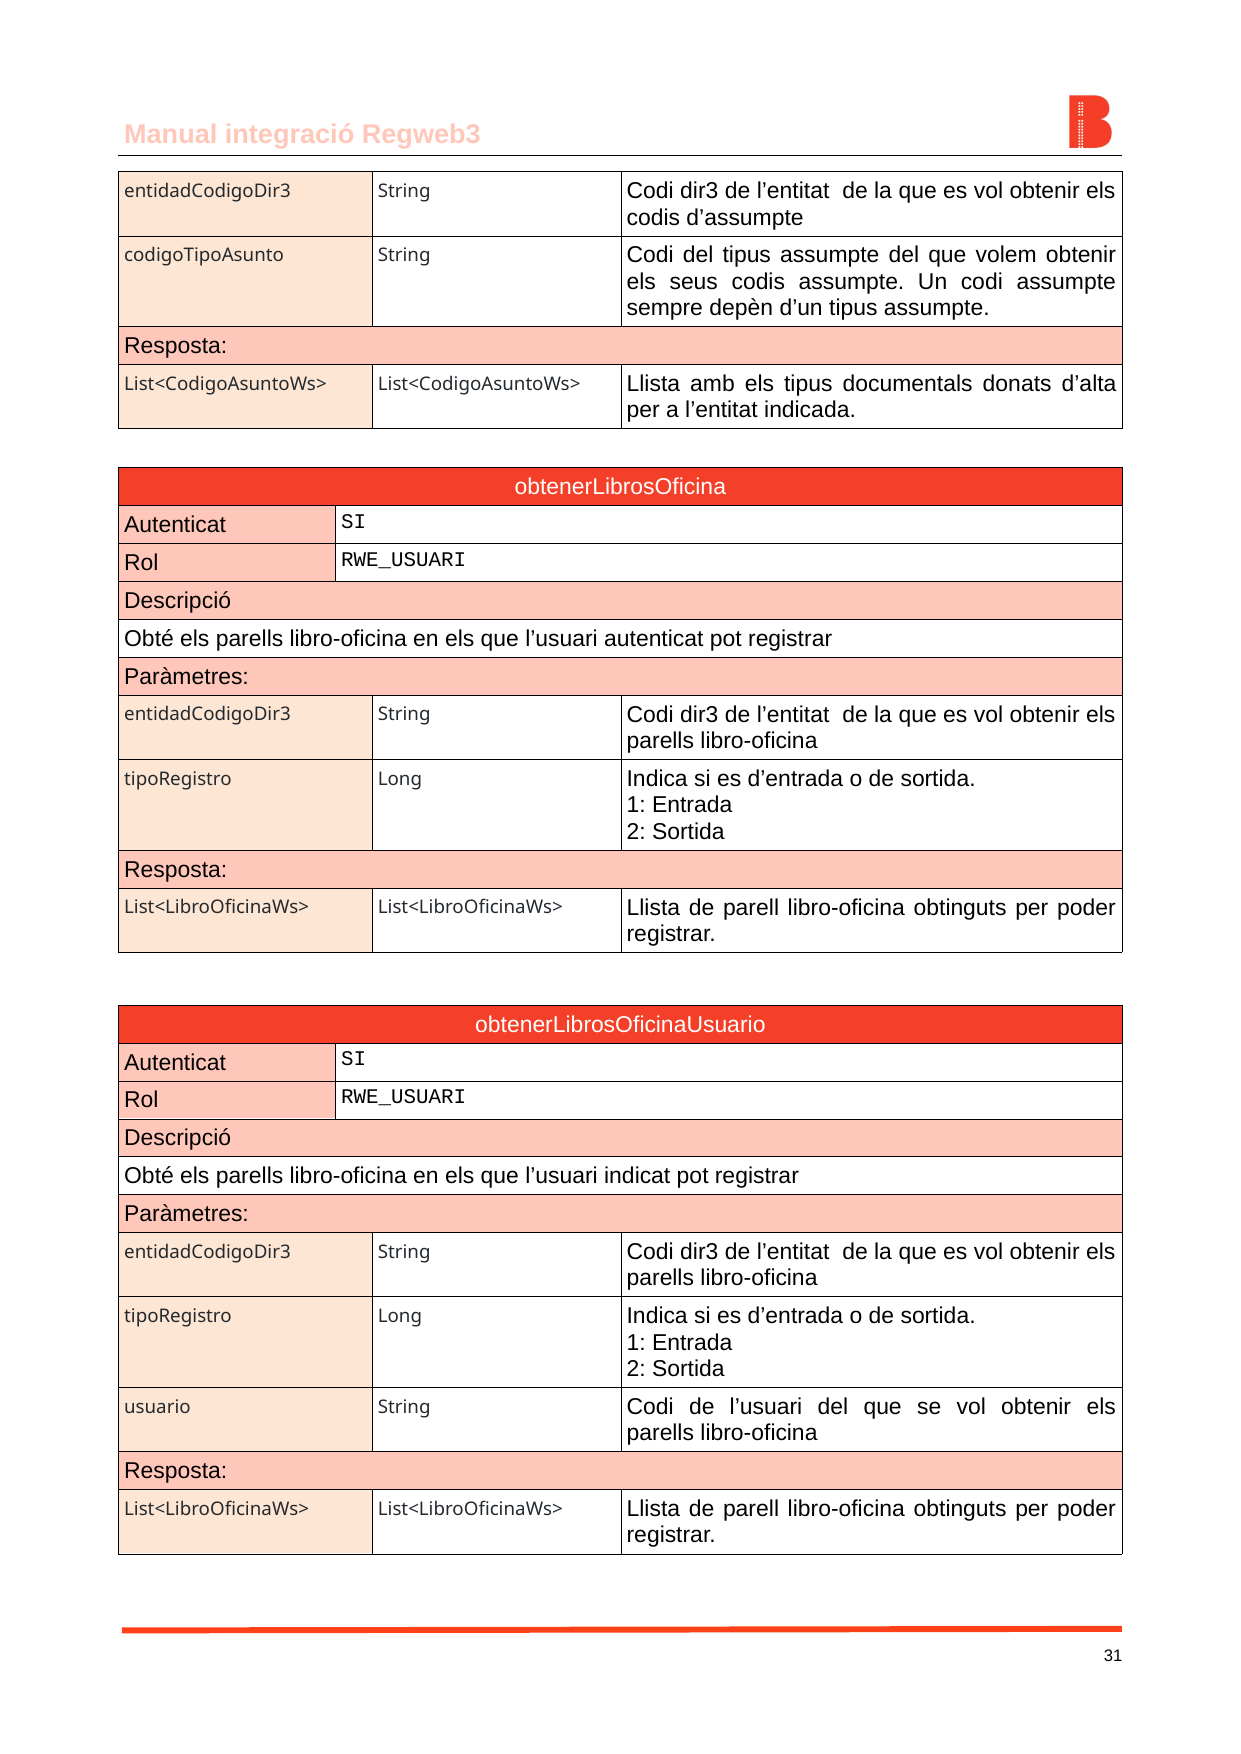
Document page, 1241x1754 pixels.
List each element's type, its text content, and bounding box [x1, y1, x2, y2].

table_header obtenerLibrosOficinaUsuario [119, 1006, 1122, 1043]
table_cell SI [336, 506, 1122, 543]
table_cell String [373, 237, 621, 326]
table_cell usuario [119, 1388, 372, 1451]
table_cell String [373, 1233, 621, 1296]
table_cell codigoTipoAsunto [119, 237, 372, 326]
table_cell List<LibroOficinaWs> [119, 1490, 372, 1553]
table_cell Resposta: [119, 327, 1122, 364]
table_cell Obté els parells libro-oficina en els que l’usuari autenticat pot registrar [119, 620, 1122, 657]
table_cell tipoRegistro [119, 760, 372, 850]
table_cell Descripció [119, 1120, 1122, 1156]
table_cell Long [373, 760, 621, 850]
table_cell Indica si es d’entrada o de sortida. 1: Entrada 2: Sortida [622, 1297, 1122, 1387]
table_cell Descripció [119, 582, 1122, 619]
table_cell Rol [119, 544, 335, 581]
table_cell String [373, 696, 621, 759]
table_cell tipoRegistro [119, 1297, 372, 1387]
table_cell Codi dir3 de l’entitat de la que es vol obtenir els parells libro-oficina [622, 1233, 1122, 1296]
table_cell Llista amb els tipus documentals donats d’alta per a l’entitat indicada. [622, 365, 1122, 428]
table_cell List<LibroOficinaWs> [373, 889, 621, 952]
table_cell Codi dir3 de l’entitat de la que es vol obtenir els parells libro-oficina [622, 696, 1122, 759]
table_cell Llista de parell libro-oficina obtinguts per poder registrar. [622, 1490, 1122, 1553]
table_cell entidadCodigoDir3 [119, 172, 372, 236]
table_cell String [373, 1388, 621, 1451]
table_cell SI [336, 1044, 1122, 1081]
table_cell Resposta: [119, 851, 1122, 888]
table_cell Long [373, 1297, 621, 1387]
table_cell Llista de parell libro-oficina obtinguts per poder registrar. [622, 889, 1122, 952]
table_cell Rol [119, 1082, 335, 1118]
table_cell List<LibroOficinaWs> [373, 1490, 621, 1553]
table_cell List<LibroOficinaWs> [119, 889, 372, 952]
table_cell Codi dir3 de l’entitat de la que es vol obtenir els codis d’assumpte [622, 172, 1122, 236]
table_cell RWE_USUARI [336, 544, 1122, 581]
table_cell RWE_USUARI [336, 1082, 1122, 1118]
picture [1063, 94, 1117, 150]
table_cell String [373, 172, 621, 236]
table_cell Obté els parells libro-oficina en els que l’usuari indicat pot registrar [119, 1157, 1122, 1194]
table_cell Resposta: [119, 1452, 1122, 1489]
table_cell Codi del tipus assumpte del que volem obtenir els seus codis assumpte. Un codi assumpte sempre depèn d’un tipus assumpte. [622, 237, 1122, 326]
table_cell List<CodigoAsuntoWs> [373, 365, 621, 428]
table_header obtenerLibrosOficina [119, 468, 1122, 505]
table_cell Autenticat [119, 1044, 335, 1081]
table_cell List<CodigoAsuntoWs> [119, 365, 372, 428]
table_cell Codi de l’usuari del que se vol obtenir els parells libro-oficina [622, 1388, 1122, 1451]
table_cell Indica si es d’entrada o de sortida. 1: Entrada 2: Sortida [622, 760, 1122, 850]
table_cell Paràmetres: [119, 658, 1122, 695]
table_cell Autenticat [119, 506, 335, 543]
table_cell entidadCodigoDir3 [119, 696, 372, 759]
table_cell entidadCodigoDir3 [119, 1233, 372, 1296]
table_cell Paràmetres: [119, 1195, 1122, 1232]
